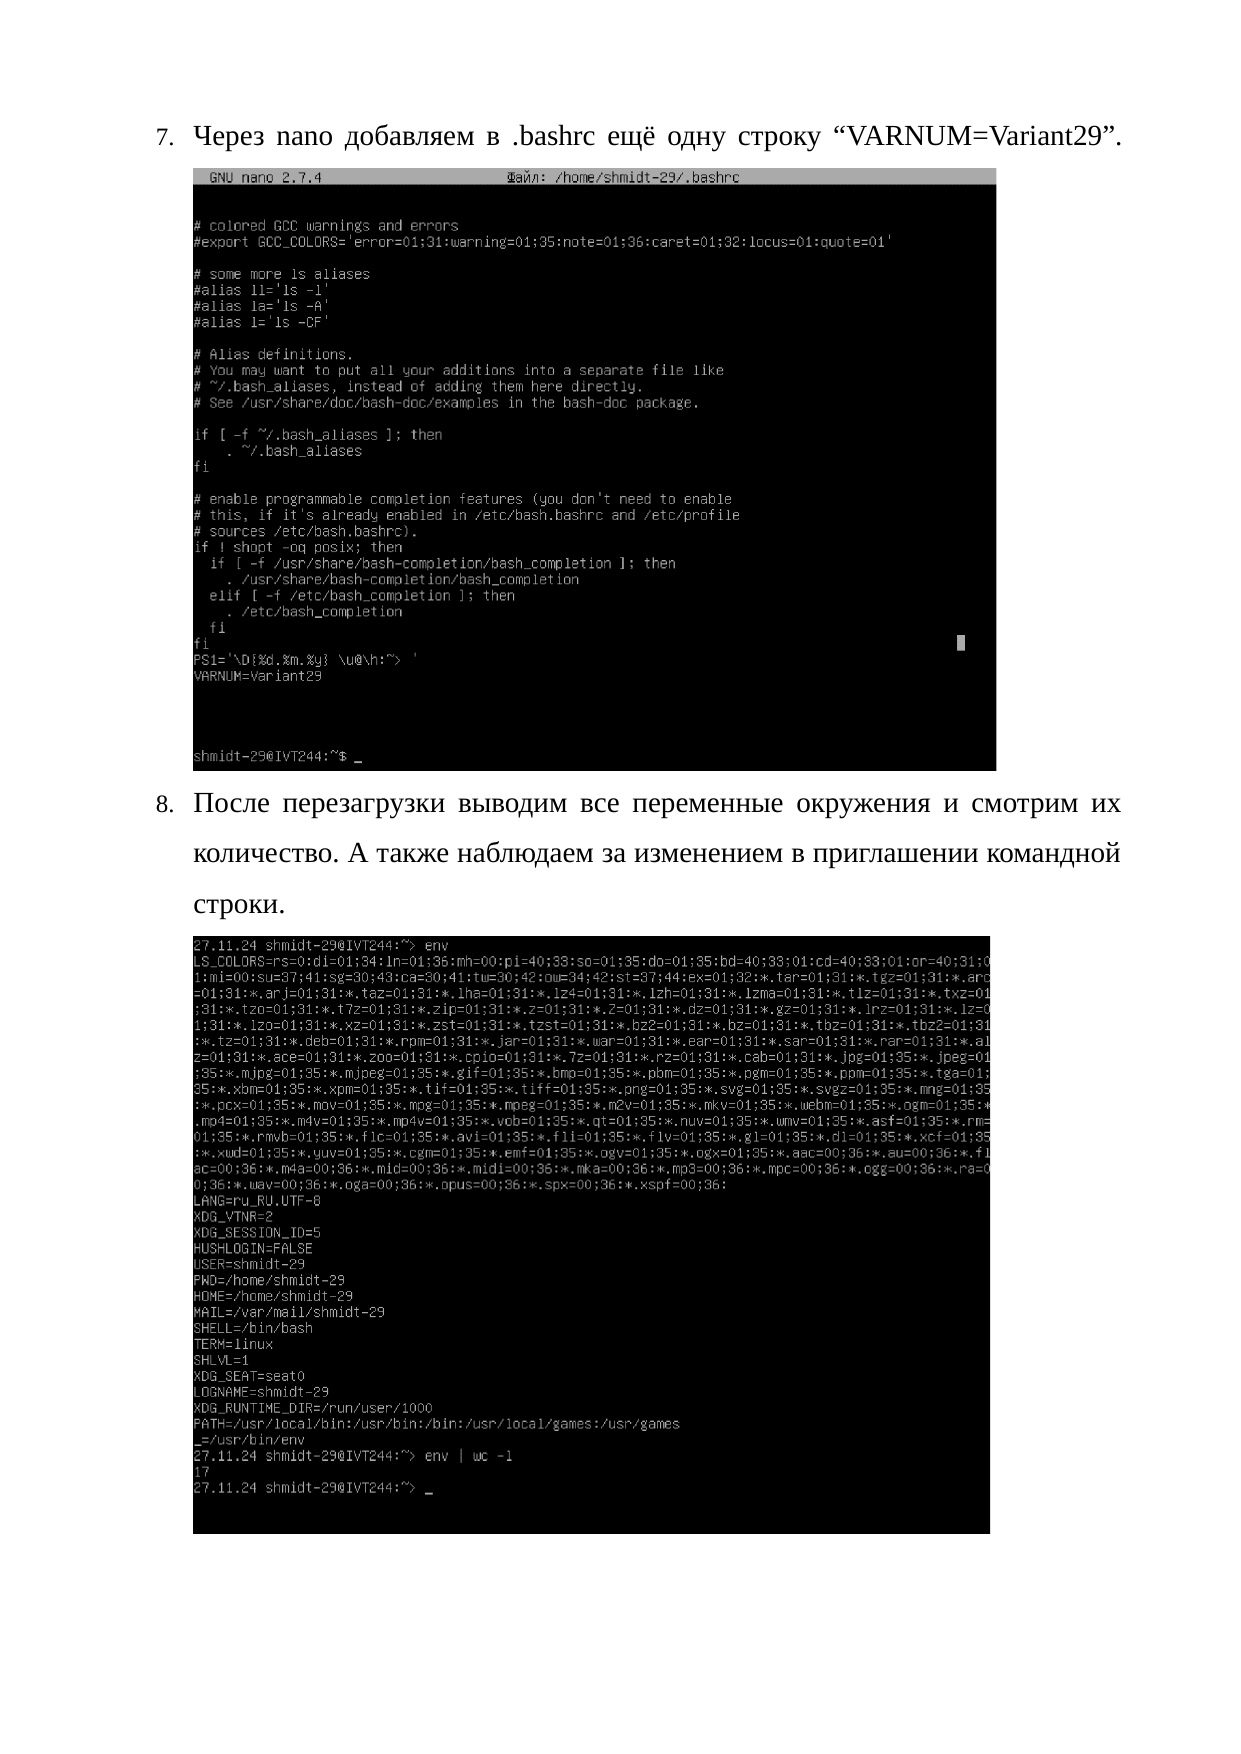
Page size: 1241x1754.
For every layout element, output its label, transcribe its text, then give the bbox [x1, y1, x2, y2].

list После перезагрузки выводим все переменные окружения и смотрим их количество. А также наблюдаем за изменением в приглашении командной строки. [156, 785, 1122, 1534]
list Через nano добавляем в .bashrc ещё одну строку “VARNUM=Variant29”. [156, 118, 1122, 771]
